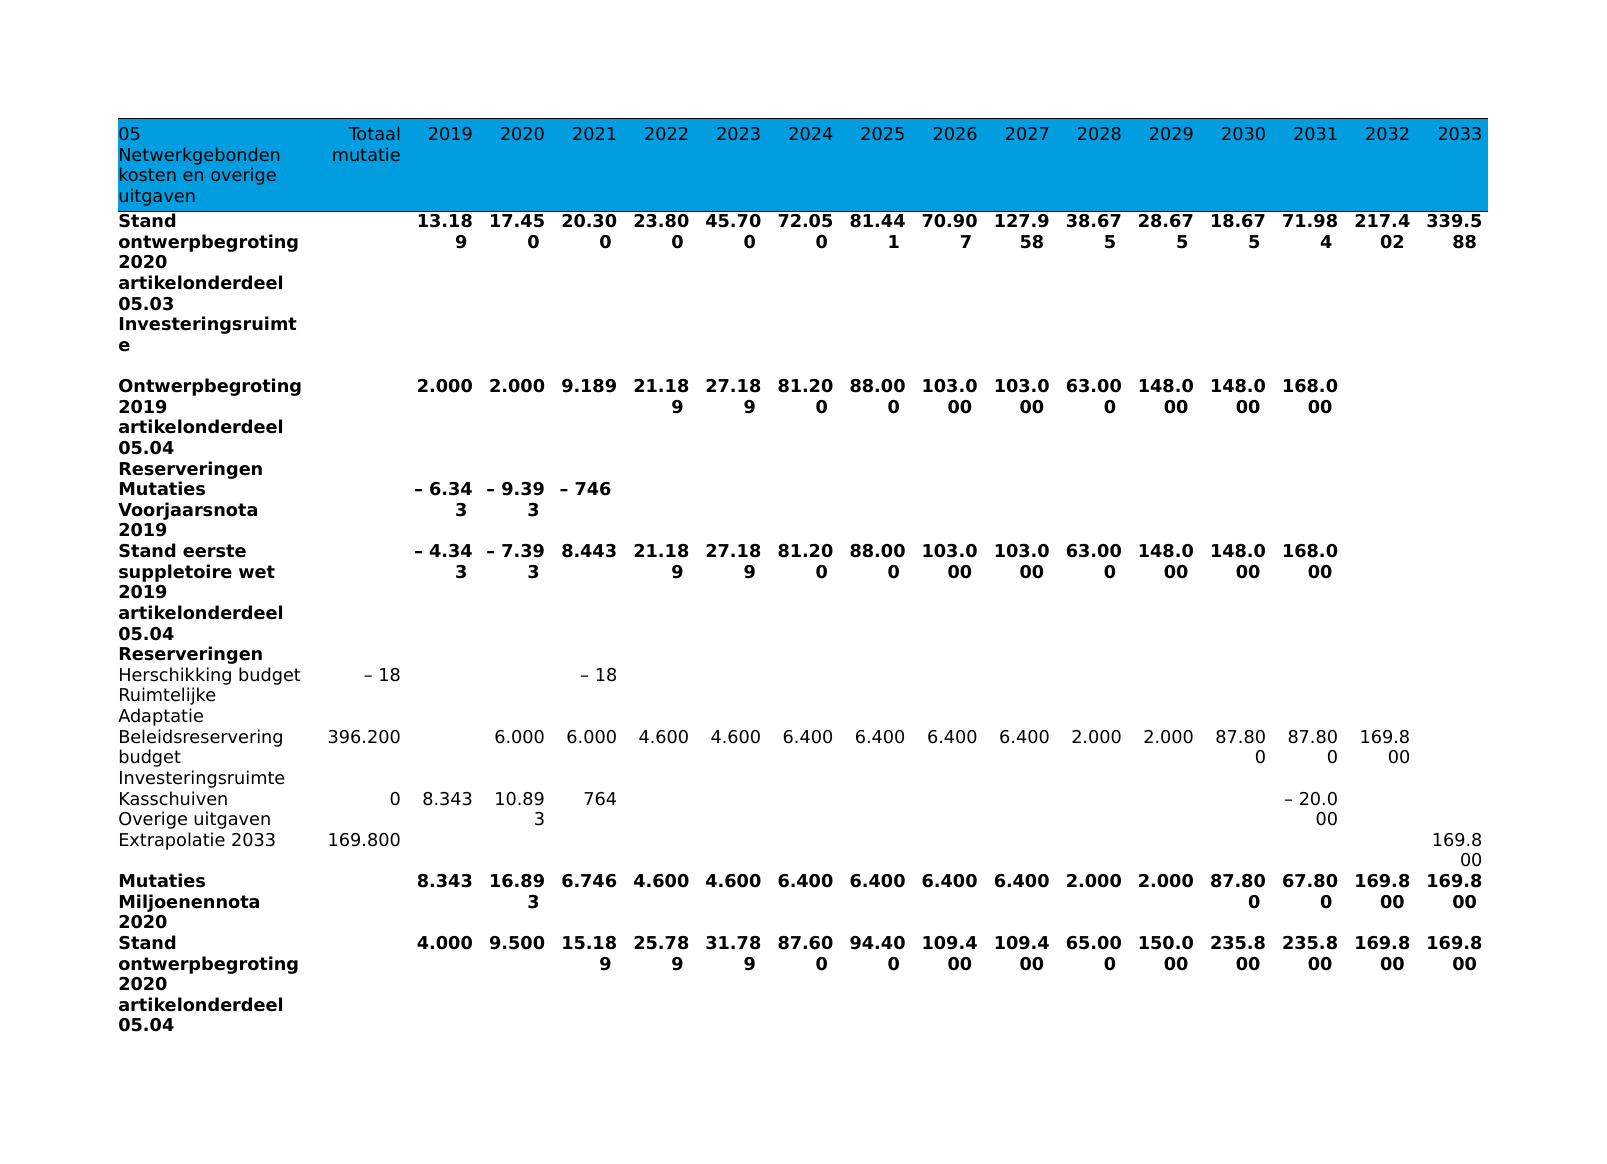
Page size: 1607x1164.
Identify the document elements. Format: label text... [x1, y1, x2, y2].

table_cell [1200, 355, 1272, 376]
table_cell – 18 [303, 665, 406, 727]
table_cell 2.000 [1055, 871, 1127, 933]
table_cell [1128, 665, 1199, 727]
table_cell [839, 665, 911, 727]
table_cell 169.800 [1416, 871, 1488, 933]
table_cell 6.000 [551, 727, 623, 788]
table_cell 87.800 [1272, 727, 1344, 788]
table_cell [983, 789, 1055, 830]
table_header 2033 [1416, 119, 1488, 211]
table_cell [623, 665, 695, 727]
table_cell [1128, 789, 1199, 830]
table_cell 27.189 [695, 376, 767, 479]
table_cell [1416, 727, 1488, 788]
table_cell [551, 830, 623, 871]
table_header 2031 [1272, 119, 1344, 211]
table_cell [303, 376, 406, 479]
table_cell 4.600 [623, 727, 695, 788]
table_cell 81.200 [767, 541, 839, 665]
table_cell [695, 830, 767, 871]
table_cell [983, 830, 1055, 871]
table_cell [1055, 355, 1127, 376]
table_cell [767, 355, 839, 376]
table_cell [303, 541, 406, 665]
table_cell 169.800 [1416, 830, 1488, 871]
table_cell [839, 479, 911, 541]
table_cell 6.746 [551, 871, 623, 933]
table_cell [695, 665, 767, 727]
table_cell [406, 665, 478, 727]
table_cell – 746 [551, 479, 623, 541]
table_cell – 9.393 [479, 479, 551, 541]
table_cell [1200, 830, 1272, 871]
table_cell [767, 665, 839, 727]
table_cell 27.189 [695, 541, 767, 665]
table_cell 169.800 [1344, 933, 1416, 1036]
table_cell 169.800 [1344, 727, 1416, 788]
table_cell [303, 355, 406, 376]
table_cell [1128, 830, 1199, 871]
table_cell [303, 871, 406, 933]
table_cell 150.000 [1128, 933, 1199, 1036]
table_cell Stand ontwerpbegroting 2020 artikelonderdeel 05.03 Investeringsruimte [118, 212, 303, 355]
table_cell 9.500 [479, 933, 551, 1036]
table_cell [1128, 479, 1199, 541]
table_cell 109.400 [911, 933, 983, 1036]
table_header 2022 [623, 119, 695, 211]
table_cell [1416, 355, 1488, 376]
table_cell – 7.393 [479, 541, 551, 665]
table_cell [911, 479, 983, 541]
table_cell [1344, 789, 1416, 830]
table_cell 103.000 [911, 376, 983, 479]
table_cell [406, 355, 478, 376]
table_header 2026 [911, 119, 983, 211]
table_cell [1200, 665, 1272, 727]
table_cell 8.443 [551, 541, 623, 665]
table_cell 6.400 [983, 727, 1055, 788]
table_cell 2.000 [479, 376, 551, 479]
table_header Totaal mutatie [303, 119, 406, 211]
table_cell 235.800 [1200, 933, 1272, 1036]
table_cell [1200, 479, 1272, 541]
table_cell 18.675 [1200, 212, 1272, 355]
table_cell 169.800 [1344, 871, 1416, 933]
table_cell [1272, 355, 1344, 376]
table_cell [983, 355, 1055, 376]
table_cell Stand ontwerpbegroting 2020 artikelonderdeel 05.04 [118, 933, 303, 1036]
table_cell 65.000 [1055, 933, 1127, 1036]
table_cell 2.000 [1055, 727, 1127, 788]
table_cell 4.600 [695, 871, 767, 933]
table_cell [479, 665, 551, 727]
table_cell 6.000 [479, 727, 551, 788]
table_cell 31.789 [695, 933, 767, 1036]
table_cell 2.000 [1128, 727, 1199, 788]
table_cell 4.600 [695, 727, 767, 788]
table_cell [911, 665, 983, 727]
table_header 2019 [406, 119, 478, 211]
table_cell – 18 [551, 665, 623, 727]
table_cell [1344, 355, 1416, 376]
table_cell Mutaties Voorjaarsnota 2019 [118, 479, 303, 541]
table_cell – 4.343 [406, 541, 478, 665]
table_cell 67.800 [1272, 871, 1344, 933]
table_cell [983, 665, 1055, 727]
table_cell 764 [551, 789, 623, 830]
table_cell 2.000 [406, 376, 478, 479]
table_cell [1128, 355, 1199, 376]
table_cell 6.400 [839, 871, 911, 933]
table_header 05 Netwerkgebonden kosten en overige uitgaven [118, 119, 303, 211]
table_cell – 20.000 [1272, 789, 1344, 830]
table_header 2023 [695, 119, 767, 211]
table_cell 20.300 [551, 212, 623, 355]
table_cell Beleidsreservering budget Investeringsruimte [118, 727, 303, 788]
table_cell [1272, 665, 1344, 727]
table_cell 6.400 [911, 727, 983, 788]
table_cell 81.441 [839, 212, 911, 355]
table_cell 148.000 [1200, 541, 1272, 665]
table_cell 15.189 [551, 933, 623, 1036]
table_cell 17.450 [479, 212, 551, 355]
table_cell Stand eerste suppletoire wet 2019 artikelonderdeel 05.04 Reserveringen [118, 541, 303, 665]
table_cell [623, 479, 695, 541]
table_cell 38.675 [1055, 212, 1127, 355]
table_cell 2.000 [1128, 871, 1199, 933]
table_cell 16.893 [479, 871, 551, 933]
table_cell [911, 830, 983, 871]
table_cell 9.189 [551, 376, 623, 479]
table_header 2020 [479, 119, 551, 211]
table_cell 169.800 [303, 830, 406, 871]
table_cell [695, 789, 767, 830]
table_header 2024 [767, 119, 839, 211]
table_cell 6.400 [983, 871, 1055, 933]
table_cell 71.984 [1272, 212, 1344, 355]
table_cell 103.000 [983, 541, 1055, 665]
table_cell [911, 355, 983, 376]
table_cell [983, 479, 1055, 541]
table_cell 28.675 [1128, 212, 1199, 355]
table_cell [1344, 541, 1416, 665]
table_cell 217.402 [1344, 212, 1416, 355]
table_header 2029 [1128, 119, 1199, 211]
table_cell [1055, 479, 1127, 541]
table_header 2032 [1344, 119, 1416, 211]
table_cell [1416, 479, 1488, 541]
table_cell 396.200 [303, 727, 406, 788]
table_cell 81.200 [767, 376, 839, 479]
table_header 2025 [839, 119, 911, 211]
table_cell 94.400 [839, 933, 911, 1036]
table_cell [839, 789, 911, 830]
table_cell 8.343 [406, 871, 478, 933]
table_cell [623, 355, 695, 376]
table_cell [1416, 665, 1488, 727]
table_cell Herschikking budget Ruimtelijke Adaptatie [118, 665, 303, 727]
table_cell [623, 830, 695, 871]
table_cell 339.588 [1416, 212, 1488, 355]
table_cell [479, 830, 551, 871]
table_cell [1416, 376, 1488, 479]
table_cell [695, 355, 767, 376]
table_cell 148.000 [1128, 376, 1199, 479]
table_cell [1344, 376, 1416, 479]
table_cell 21.189 [623, 541, 695, 665]
table_cell [479, 355, 551, 376]
table_cell 109.400 [983, 933, 1055, 1036]
table_cell [303, 479, 406, 541]
table_cell [1272, 479, 1344, 541]
table_cell 168.000 [1272, 376, 1344, 479]
table_cell 63.000 [1055, 541, 1127, 665]
table_cell [767, 830, 839, 871]
table_cell [551, 355, 623, 376]
table_cell 6.400 [767, 871, 839, 933]
table_header 2027 [983, 119, 1055, 211]
table_cell 21.189 [623, 376, 695, 479]
table_header 2021 [551, 119, 623, 211]
table_cell [303, 212, 406, 355]
table_cell [767, 789, 839, 830]
table_cell [1055, 830, 1127, 871]
table_cell 148.000 [1200, 376, 1272, 479]
table_header 2028 [1055, 119, 1127, 211]
table_cell Kasschuiven Overige uitgaven [118, 789, 303, 830]
table_cell 10.893 [479, 789, 551, 830]
table_cell 103.000 [983, 376, 1055, 479]
table_cell 45.700 [695, 212, 767, 355]
table_cell 169.800 [1416, 933, 1488, 1036]
table_cell 23.800 [623, 212, 695, 355]
table_cell [1344, 479, 1416, 541]
table_cell 235.800 [1272, 933, 1344, 1036]
table_cell 25.789 [623, 933, 695, 1036]
table_header 2030 [1200, 119, 1272, 211]
table_cell [695, 479, 767, 541]
table_cell 6.400 [839, 727, 911, 788]
table_cell 148.000 [1128, 541, 1199, 665]
table_cell 13.189 [406, 212, 478, 355]
table_cell [839, 355, 911, 376]
table_cell 168.000 [1272, 541, 1344, 665]
table_cell [767, 479, 839, 541]
table_cell [406, 727, 478, 788]
table_cell 103.000 [911, 541, 983, 665]
table_cell 88.000 [839, 541, 911, 665]
table_cell [1272, 830, 1344, 871]
table_cell 6.400 [767, 727, 839, 788]
table_cell [1416, 789, 1488, 830]
table_cell [1416, 541, 1488, 665]
table_cell [1055, 665, 1127, 727]
table_cell 8.343 [406, 789, 478, 830]
table_cell [118, 355, 303, 376]
table_cell [1200, 789, 1272, 830]
table_cell 63.000 [1055, 376, 1127, 479]
table_cell – 6.343 [406, 479, 478, 541]
table_cell [1055, 789, 1127, 830]
table_cell 127.958 [983, 212, 1055, 355]
table_cell [303, 933, 406, 1036]
table_cell 6.400 [911, 871, 983, 933]
table_cell [1344, 830, 1416, 871]
table_cell 0 [303, 789, 406, 830]
table_cell [623, 789, 695, 830]
table_cell 72.050 [767, 212, 839, 355]
table_cell 87.800 [1200, 871, 1272, 933]
table_cell Ontwerpbegroting 2019 artikelonderdeel 05.04 Reserveringen [118, 376, 303, 479]
table_cell [911, 789, 983, 830]
table_cell 88.000 [839, 376, 911, 479]
table_cell 87.600 [767, 933, 839, 1036]
table_cell Extrapolatie 2033 [118, 830, 303, 871]
table_cell [406, 830, 478, 871]
table_cell [839, 830, 911, 871]
table_cell 4.600 [623, 871, 695, 933]
table_cell Mutaties Miljoenennota 2020 [118, 871, 303, 933]
table_cell 4.000 [406, 933, 478, 1036]
table_cell 70.907 [911, 212, 983, 355]
table_cell [1344, 665, 1416, 727]
table_cell 87.800 [1200, 727, 1272, 788]
